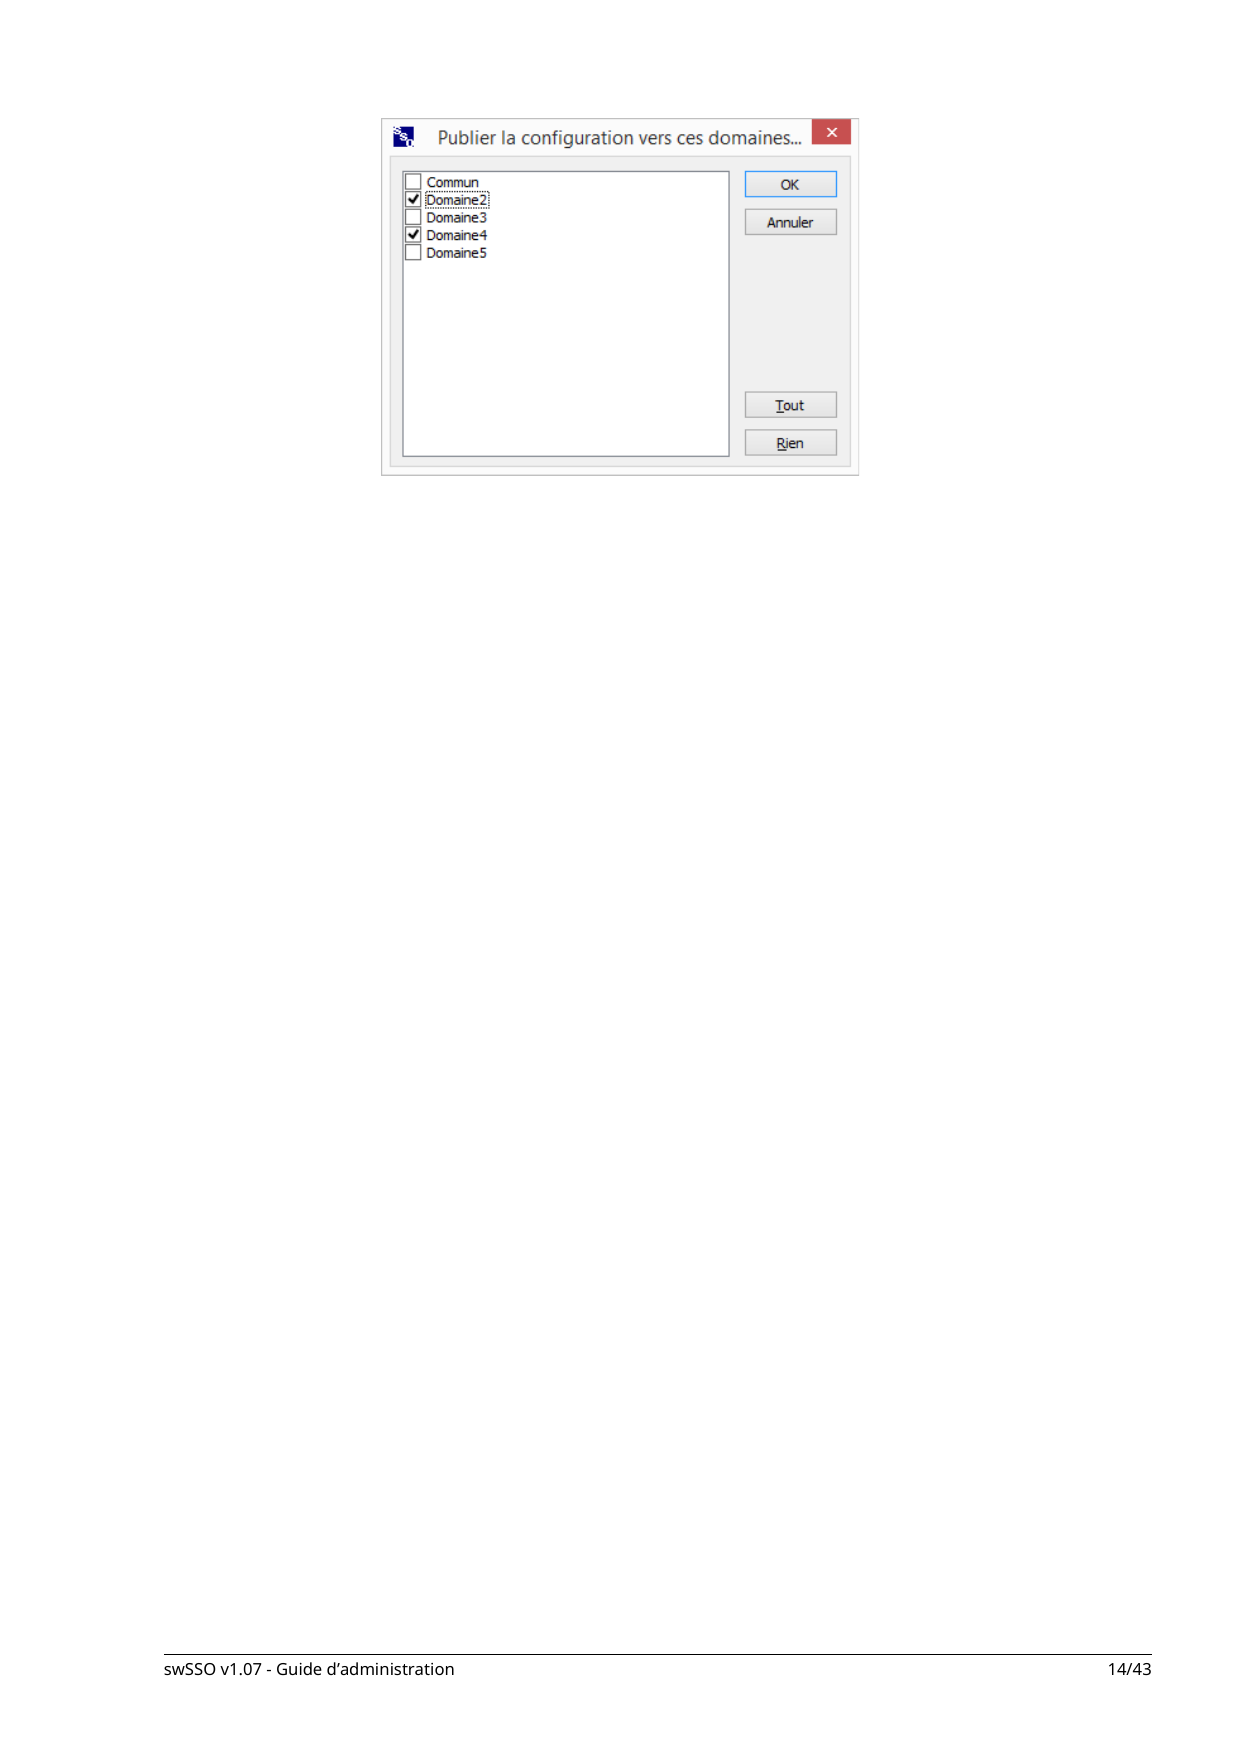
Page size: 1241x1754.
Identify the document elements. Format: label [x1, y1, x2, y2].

picture [381, 118, 860, 476]
